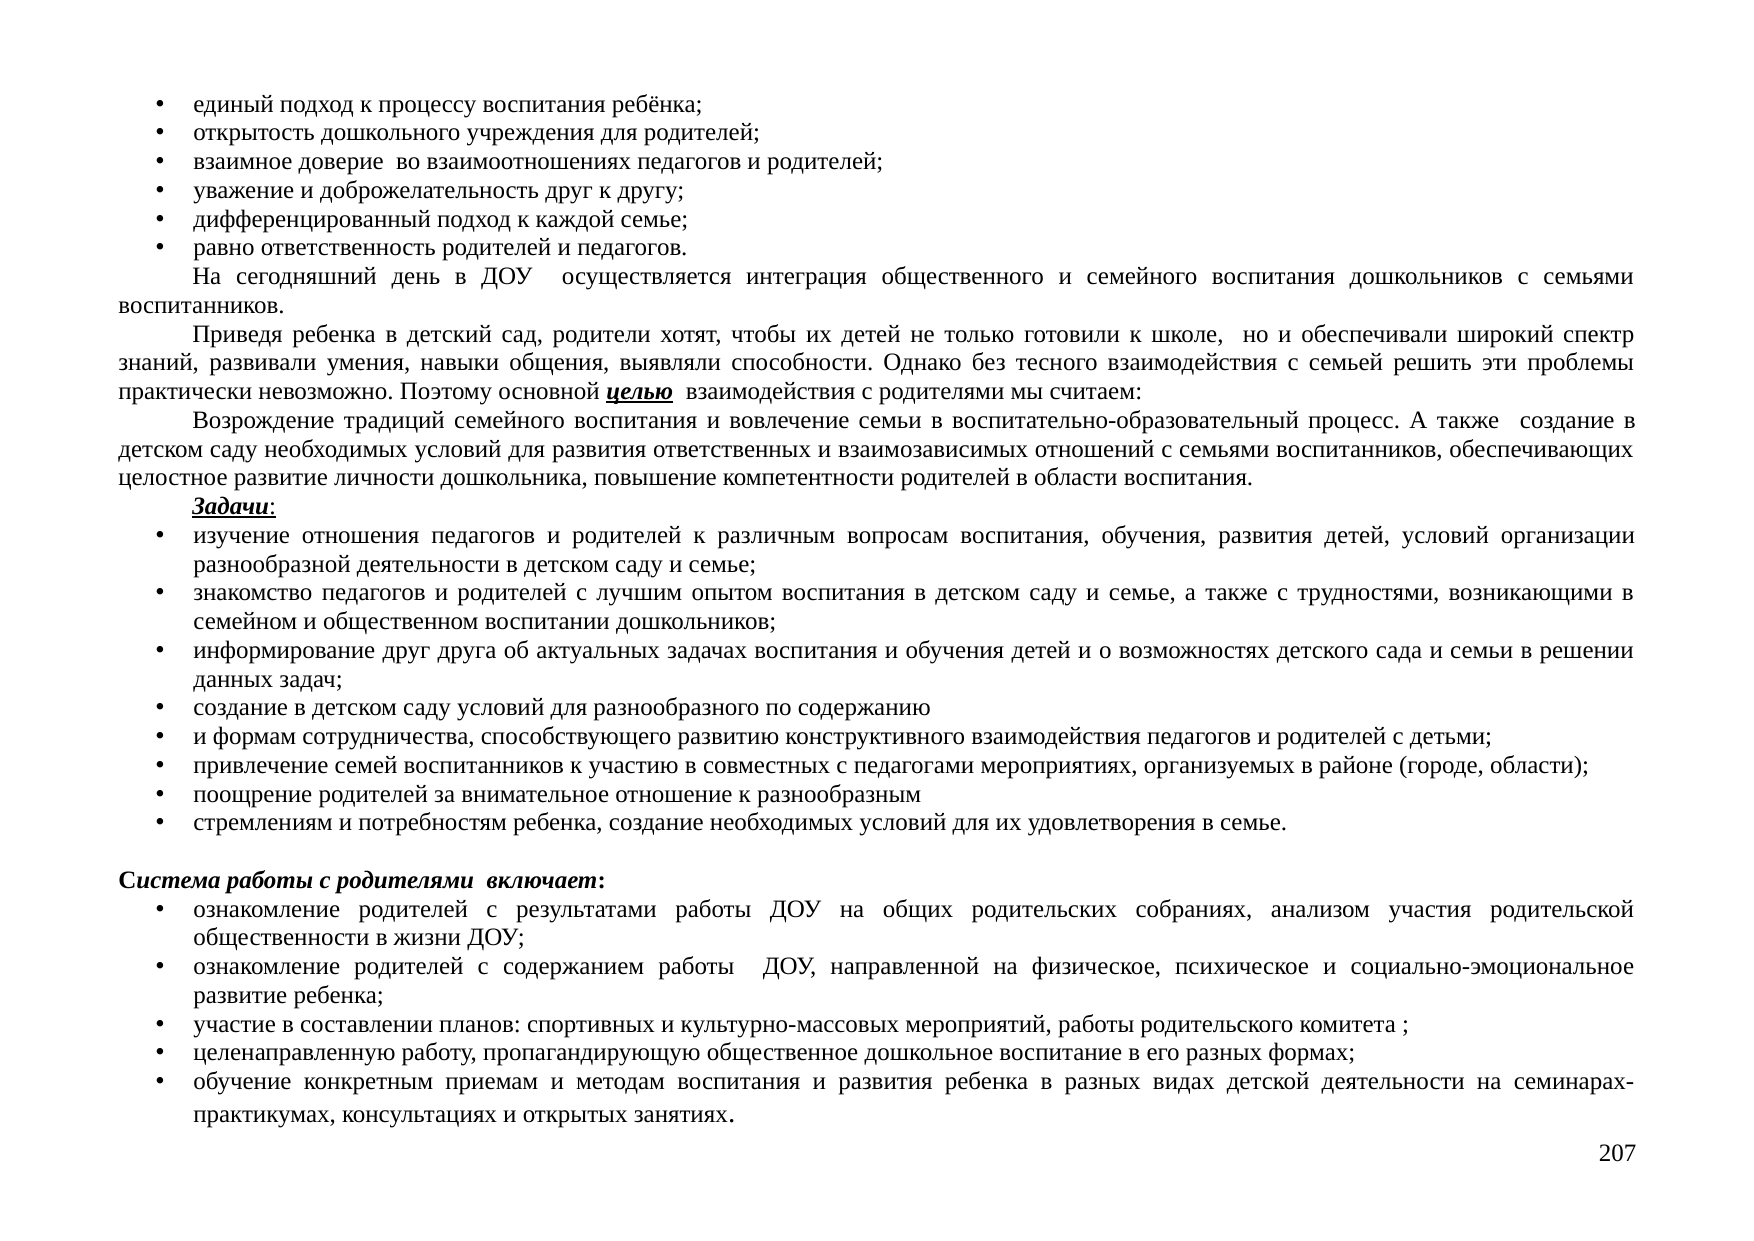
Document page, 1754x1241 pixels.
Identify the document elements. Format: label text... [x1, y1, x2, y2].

list знакомство педагогов и родителей с лучшим опытом воспитания в детском саду и семье, а также с трудностями, возникающими в семейном и общественном воспитании дошкольников; [156, 577, 1636, 635]
list создание в детском саду условий для разнообразного по содержанию [156, 692, 1636, 721]
list взаимное доверие во взаимоотношениях педагогов и родителей; [156, 146, 1636, 175]
list поощрение родителей за внимательное отношение к разнообразным [156, 779, 1636, 807]
list дифференцированный подход к каждой семье; [156, 204, 1636, 232]
list ознакомление родителей с содержанием работы ДОУ, направленной на физическое, психическое и социально-эмоциональное развитие ребенка; [156, 951, 1636, 1009]
list информирование друг друга об актуальных задачах воспитания и обучения детей и о возможностях детского сада и семьи в решении данных задач; [156, 635, 1636, 692]
list и формам сотрудничества, способствующего развитию конструктивного взаимодействия педагогов и родителей с детьми; [156, 721, 1636, 750]
list единый подход к процессу воспитания ребёнка; [156, 89, 1636, 117]
list ознакомление родителей с результатами работы ДОУ на общих родительских собраниях, анализом участия родительской общественности в жизни ДОУ; [156, 894, 1636, 951]
list целенаправленную работу, пропагандирующую общественное дошкольное воспитание в его разных формах; [156, 1037, 1636, 1066]
text На сегодняшний день в ДОУ осуществляется интеграция общественного и семейного воспитания дошкольников с семьями воспитанников. [118, 261, 1636, 319]
list обучение конкретным приемам и методам воспитания и развития ребенка в разных видах детской деятельности на семинарах-практикумах, консультациях и открытых занятиях. [156, 1066, 1636, 1128]
list стремлениям и потребностям ребенка, создание необходимых условий для их удовлетворения в семье. [156, 807, 1636, 836]
list привлечение семей воспитанников к участию в совместных с педагогами мероприятиях, организуемых в районе (городе, области); [156, 750, 1636, 779]
text Возрождение традиций семейного воспитания и вовлечение семьи в воспитательно-образовательный процесс. А также создание в детском саду необходимых условий для развития ответственных и взаимозависимых отношений с семьями воспитанников, обеспечивающих целостное развитие личности дошкольника, повышение компетентности родителей в области воспитания. [118, 405, 1636, 491]
text Задачи: [118, 491, 1636, 520]
text Приведя ребенка в детский сад, родители хотят, чтобы их детей не только готовили к школе, но и обеспечивали широкий спектр знаний, развивали умения, навыки общения, выявляли способности. Однако без тесного взаимодействия с семьей решить эти проблемы практически невозможно. Поэтому основной целью взаимодействия с родителями мы считаем: [118, 319, 1636, 405]
list Система работы с родителями включает: [118, 865, 1636, 894]
list открытость дошкольного учреждения для родителей; [156, 117, 1636, 146]
list уважение и доброжелательность друг к другу; [156, 175, 1636, 204]
list изучение отношения педагогов и родителей к различным вопросам воспитания, обучения, развития детей, условий организации разнообразной деятельности в детском саду и семье; [156, 520, 1636, 577]
list участие в составлении планов: спортивных и культурно-массовых мероприятий, работы родительского комитета ; [156, 1009, 1636, 1037]
list равно ответственность родителей и педагогов. [156, 232, 1636, 261]
